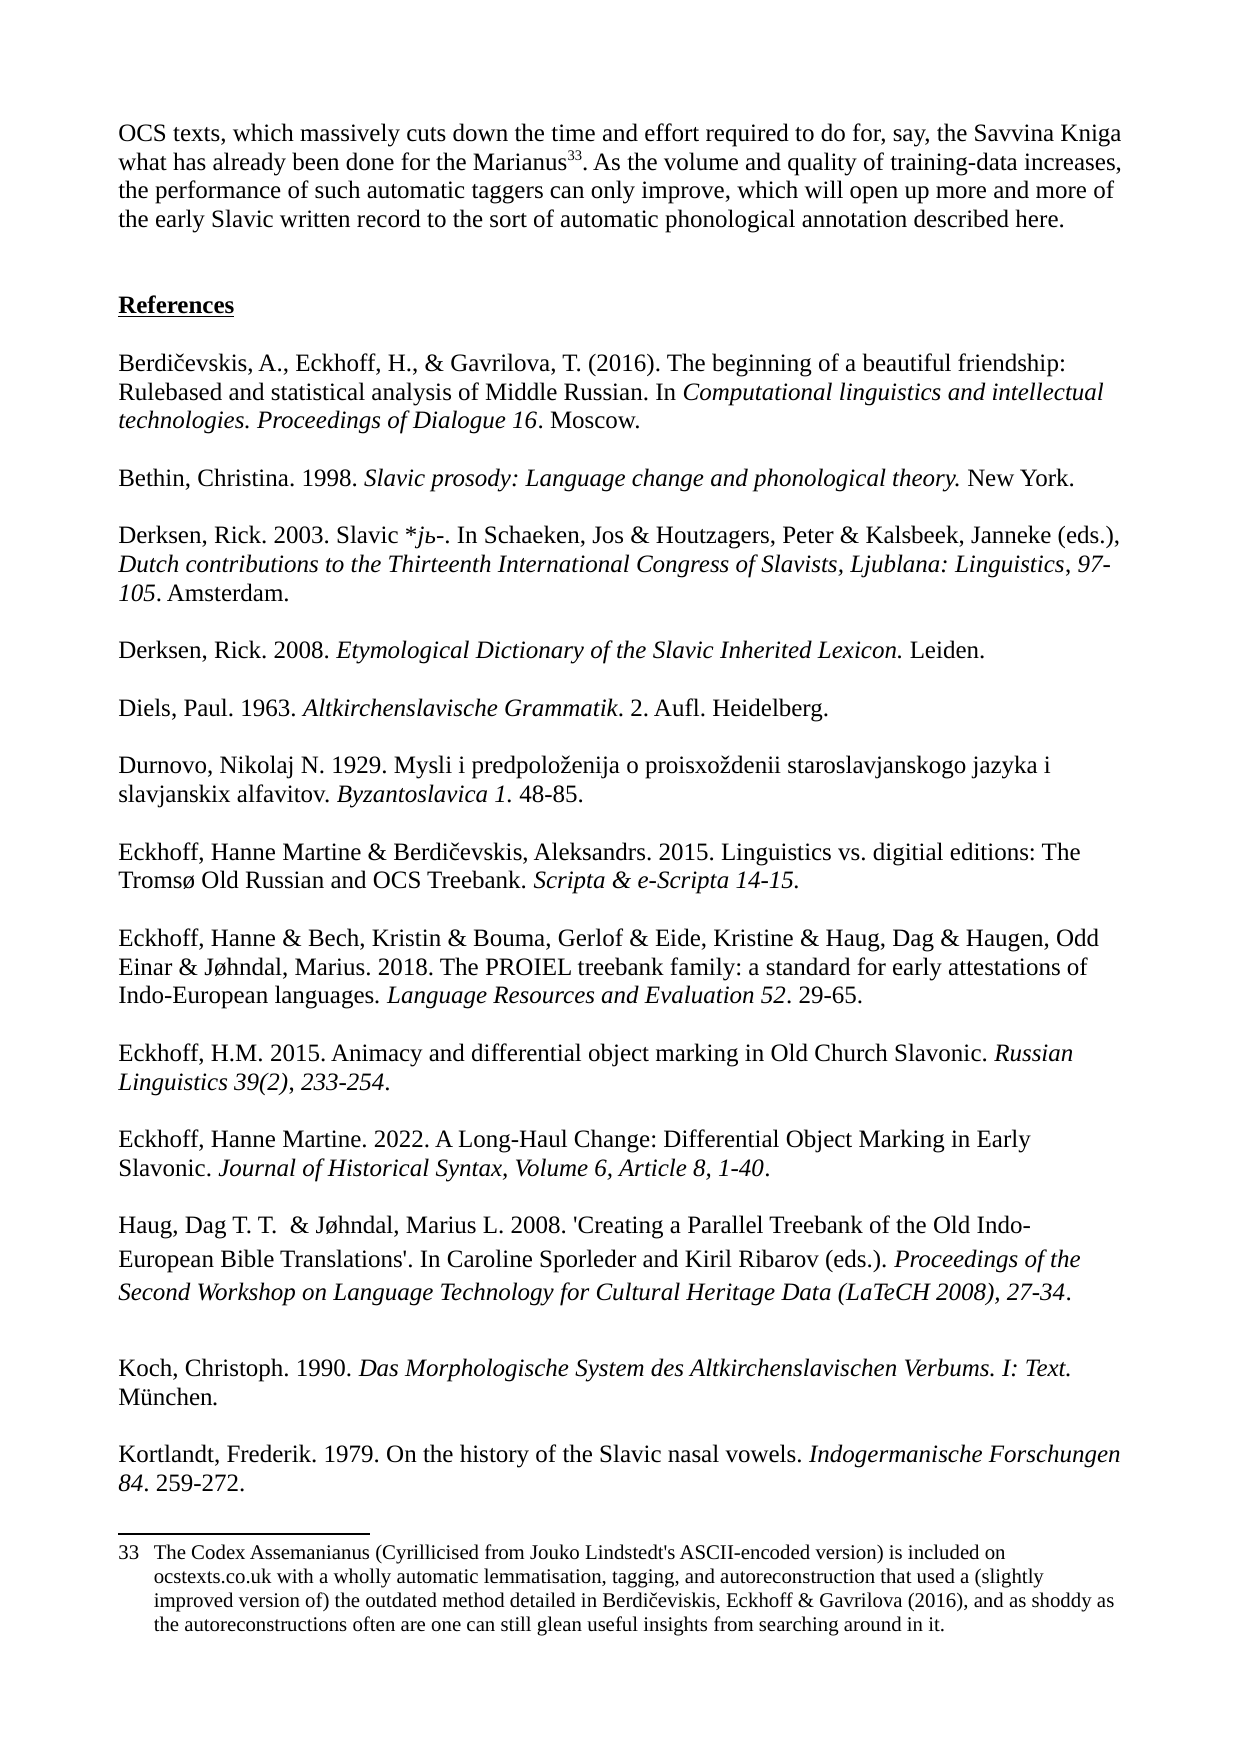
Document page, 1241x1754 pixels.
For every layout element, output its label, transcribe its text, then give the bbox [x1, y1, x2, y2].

text Eckhoff, Hanne Martine & Berdičevskis, Aleksandrs. 2015. Linguistics vs. digitial editions: The Tromsø Old Russian and OCS Treebank. Scripta & e-Scripta 14-15. [118, 837, 1122, 894]
text Koch, Christoph. 1990. Das Morphologische System des Altkirchenslavischen Verbums. I: Text. München. [118, 1353, 1122, 1411]
text Eckhoff, H.M. 2015. Animacy and differential object marking in Old Church Slavonic. Russian Linguistics 39(2), 233-254. [118, 1038, 1122, 1096]
text Bethin, Christina. 1998. Slavic prosody: Language change and phonological theory. New York. [118, 463, 1122, 492]
text Derksen, Rick. 2008. Etymological Dictionary of the Slavic Inherited Lexicon. Leiden. [118, 636, 1122, 664]
text technologies. Proceedings of Dialogue 16. Moscow. [118, 406, 1122, 434]
text OCS texts, which massively cuts down the time and effort required to do for, say, the Savvina Kniga what has already been done for the Marianus. As the volume and quality of training-data increases, the performance of such automatic taggers can only improve, which will open up more and more of the early Slavic written record to the sort of automatic phonological annotation described here. [118, 118, 1122, 233]
text Rulebased and statistical analysis of Middle Russian. In Computational linguistics and intellectual [118, 377, 1122, 406]
text Derksen, Rick. 2003. Slavic *jь‑. In Schaeken, Jos & Houtzagers, Peter & Kalsbeek, Janneke (eds.), Dutch contributions to the Thirteenth International Congress of Slavists, Ljublana: Linguistics, 97-105. Amsterdam. [118, 521, 1122, 607]
text References [118, 291, 1122, 319]
text Eckhoff, Hanne & Bech, Kristin & Bouma, Gerlof & Eide, Kristine & Haug, Dag & Haugen, Odd Einar & Jøhndal, Marius. 2018. The PROIEL treebank family: a standard for early attestations of Indo-European languages. Language Resources and Evaluation 52. 29-65. [118, 923, 1122, 1009]
text Haug, Dag T. T. & Jøhndal, Marius L. 2008. 'Creating a Parallel Treebank of the Old Indo-European Bible Translations'. In Caroline Sporleder and Kiril Ribarov (eds.). Proceedings of the Second Workshop on Language Technology for Cultural Heritage Data (LaTeCH 2008), 27-34. [118, 1211, 1122, 1305]
text Kortlandt, Frederik. 1979. On the history of the Slavic nasal vowels. Indogermanische Forschungen 84. 259-272. [118, 1439, 1122, 1497]
text Diels, Paul. 1963. Altkirchenslavische Grammatik. 2. Aufl. Heidelberg. [118, 693, 1122, 722]
text Durnovo, Nikolaj N. 1929. Mysli i predpoloženija o proisxoždenii staroslavjanskogo jazyka i slavjanskix alfavitov. Byzantoslavica 1. 48-85. [118, 751, 1122, 808]
text Eckhoff, Hanne Martine. 2022. A Long-Haul Change: Differential Object Marking in Early Slavonic. Journal of Historical Syntax, Volume 6, Article 8, 1-40. [118, 1124, 1122, 1182]
text Berdičevskis, A., Eckhoff, H., & Gavrilova, T. (2016). The beginning of a beautiful friendship: [118, 348, 1122, 377]
text The Codex Assemanianus (Cyrillicised from Jouko Lindstedt's ASCII-encoded version) is included on ocstexts.co.uk with a wholly automatic lemmatisation, tagging, and autoreconstruction that used a (slightly improved version of) the outdated method detailed in Berdičeviskis, Eckhoff & Gavrilova (2016), and as shoddy as the autoreconstructions often are one can still glean useful insights from searching around in it. [118, 1539, 1122, 1636]
